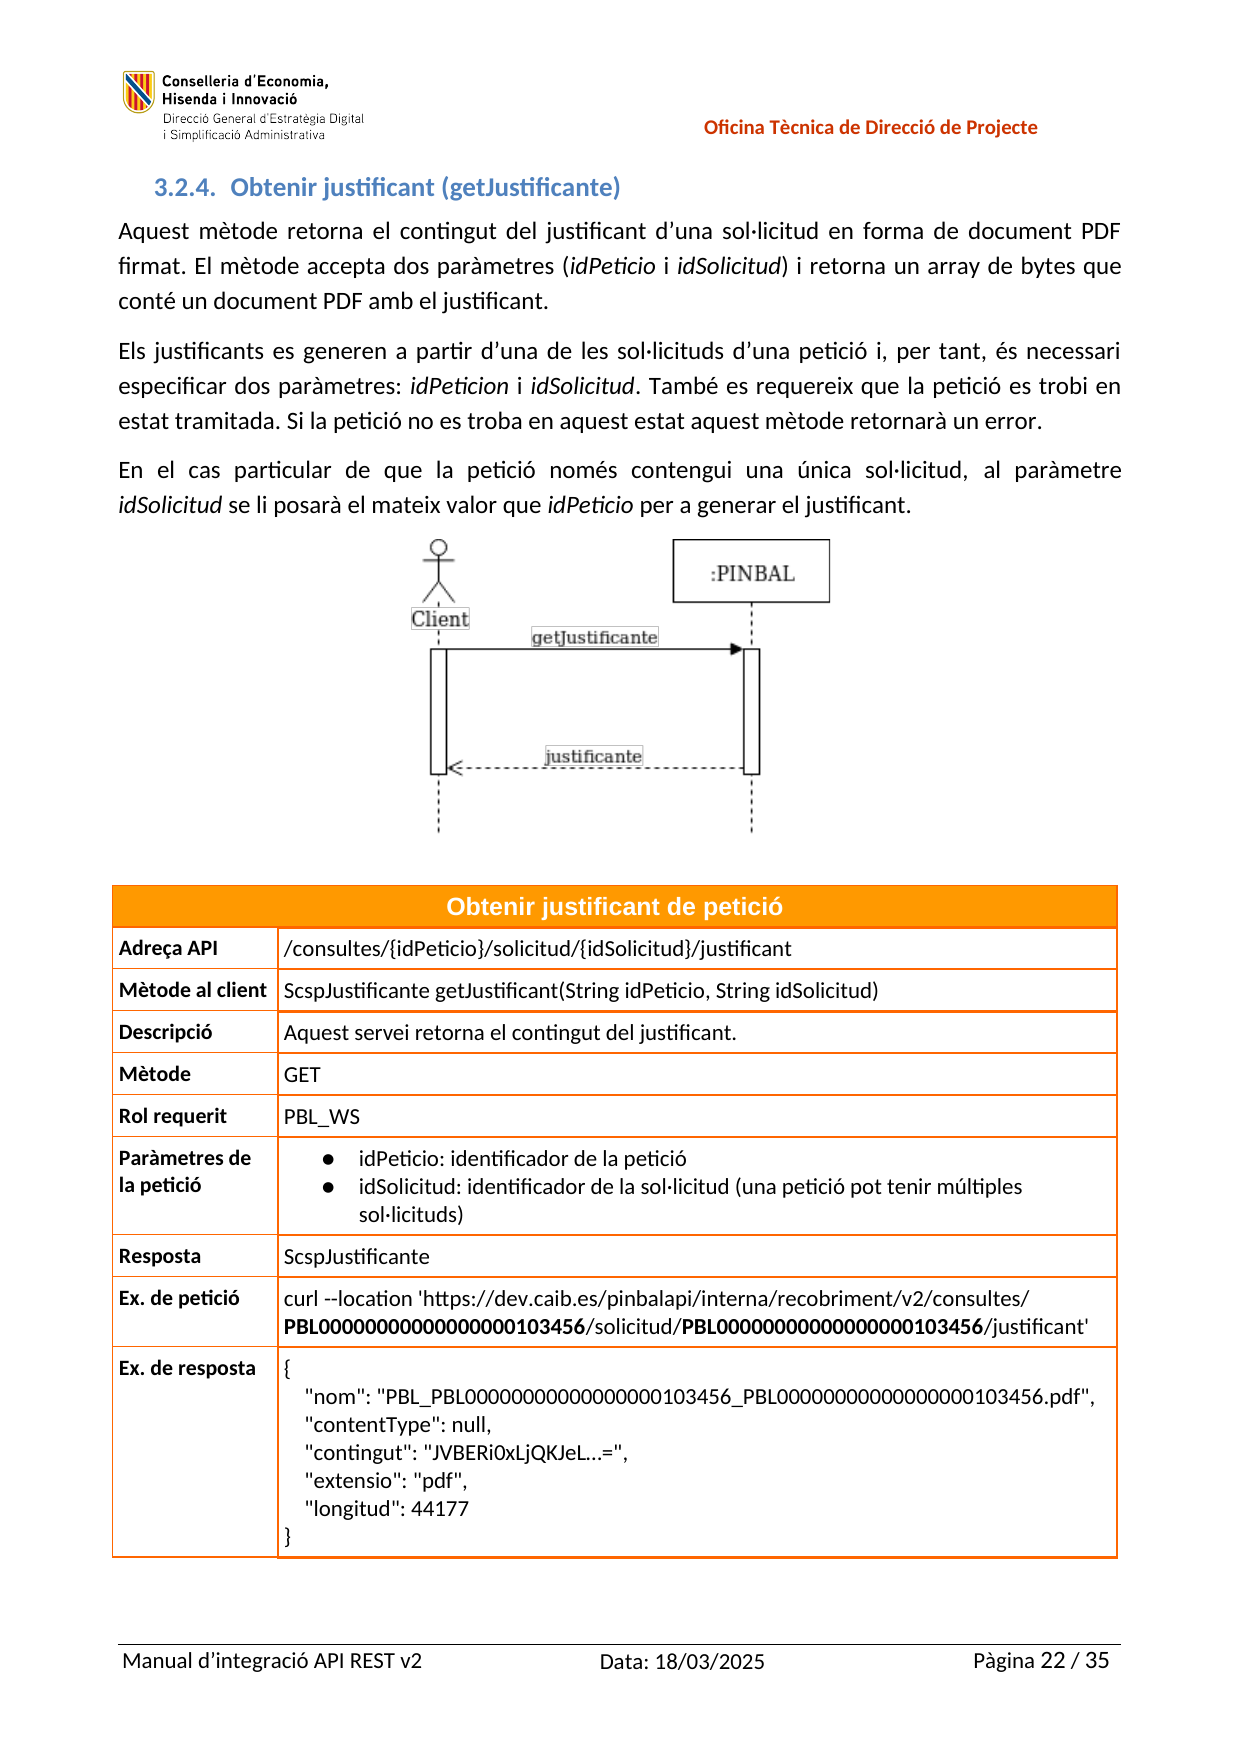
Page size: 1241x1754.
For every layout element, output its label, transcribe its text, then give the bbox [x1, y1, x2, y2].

text En el cas particular de que la petició només contengui una única sol·licitud, al paràmetre idSolicitud se li posarà el mateix valor que idPeticio per a generar el justificant. [118, 454, 1122, 520]
table_cell Ex. de petició [113, 1277, 277, 1346]
table_cell curl --location 'https://dev.caib.es/pinbalapi/interna/recobriment/v2/consultes/ PBL00000000000000000103456/solicitud/PBL00000000000000000103456/justificant' [279, 1278, 1116, 1346]
table_cell GET [279, 1054, 1116, 1094]
picture [410, 539, 831, 838]
picture [118, 62, 368, 151]
table_cell Rol requerit [113, 1095, 277, 1136]
table_cell Resposta [113, 1235, 277, 1276]
table_cell idPeticio: identificador de la petició idSolicitud: identificador de la sol·licitud (una petició pot tenir múltiples sol·licituds) [279, 1138, 1116, 1234]
table_cell Mètode al client [113, 969, 277, 1010]
table_cell Adreça API [113, 928, 277, 968]
table_cell /consultes/{idPeticio}/solicitud/{idSolicitud}/justificant [279, 929, 1116, 968]
table_cell Aquest servei retorna el contingut del justificant. [279, 1013, 1116, 1052]
table_cell Paràmetres de la petició [113, 1137, 277, 1234]
table_header Obtenir justificant de petició [113, 886, 1116, 926]
table_cell Descripció [113, 1011, 277, 1052]
text Els justificants es generen a partir d’una de les sol·licituds d’una petició i, per tant, és necessari especificar dos paràmetres: idPeticion i idSolicitud. També es requereix que la petició es trobi en estat tramitada. Si la petició no es troba en aquest estat aquest mètode retornarà un error. [118, 335, 1122, 436]
text Aquest mètode retorna el contingut del justificant d’una sol·licitud en forma de document PDF firmat. El mètode accepta dos paràmetres (idPeticio i idSolicitud) i retorna un array de bytes que conté un document PDF amb el justificant. [118, 215, 1122, 316]
table_cell ScspJustificante [279, 1236, 1116, 1276]
table_cell ScspJustificante getJustificant(String idPeticio, String idSolicitud) [279, 970, 1116, 1010]
table_cell PBL_WS [279, 1096, 1116, 1136]
table_cell Ex. de resposta [113, 1347, 277, 1556]
subtitle Obtenir justificant (getJustificante) [153, 170, 1122, 203]
table_cell Mètode [113, 1053, 277, 1094]
table_cell { "nom": "PBL_PBL00000000000000000103456_PBL00000000000000000103456.pdf", "contentType": null, "contingut": "JVBERi0xLjQKJeL…=", "extensio": "pdf", "longitud": 44177 } [279, 1348, 1116, 1556]
